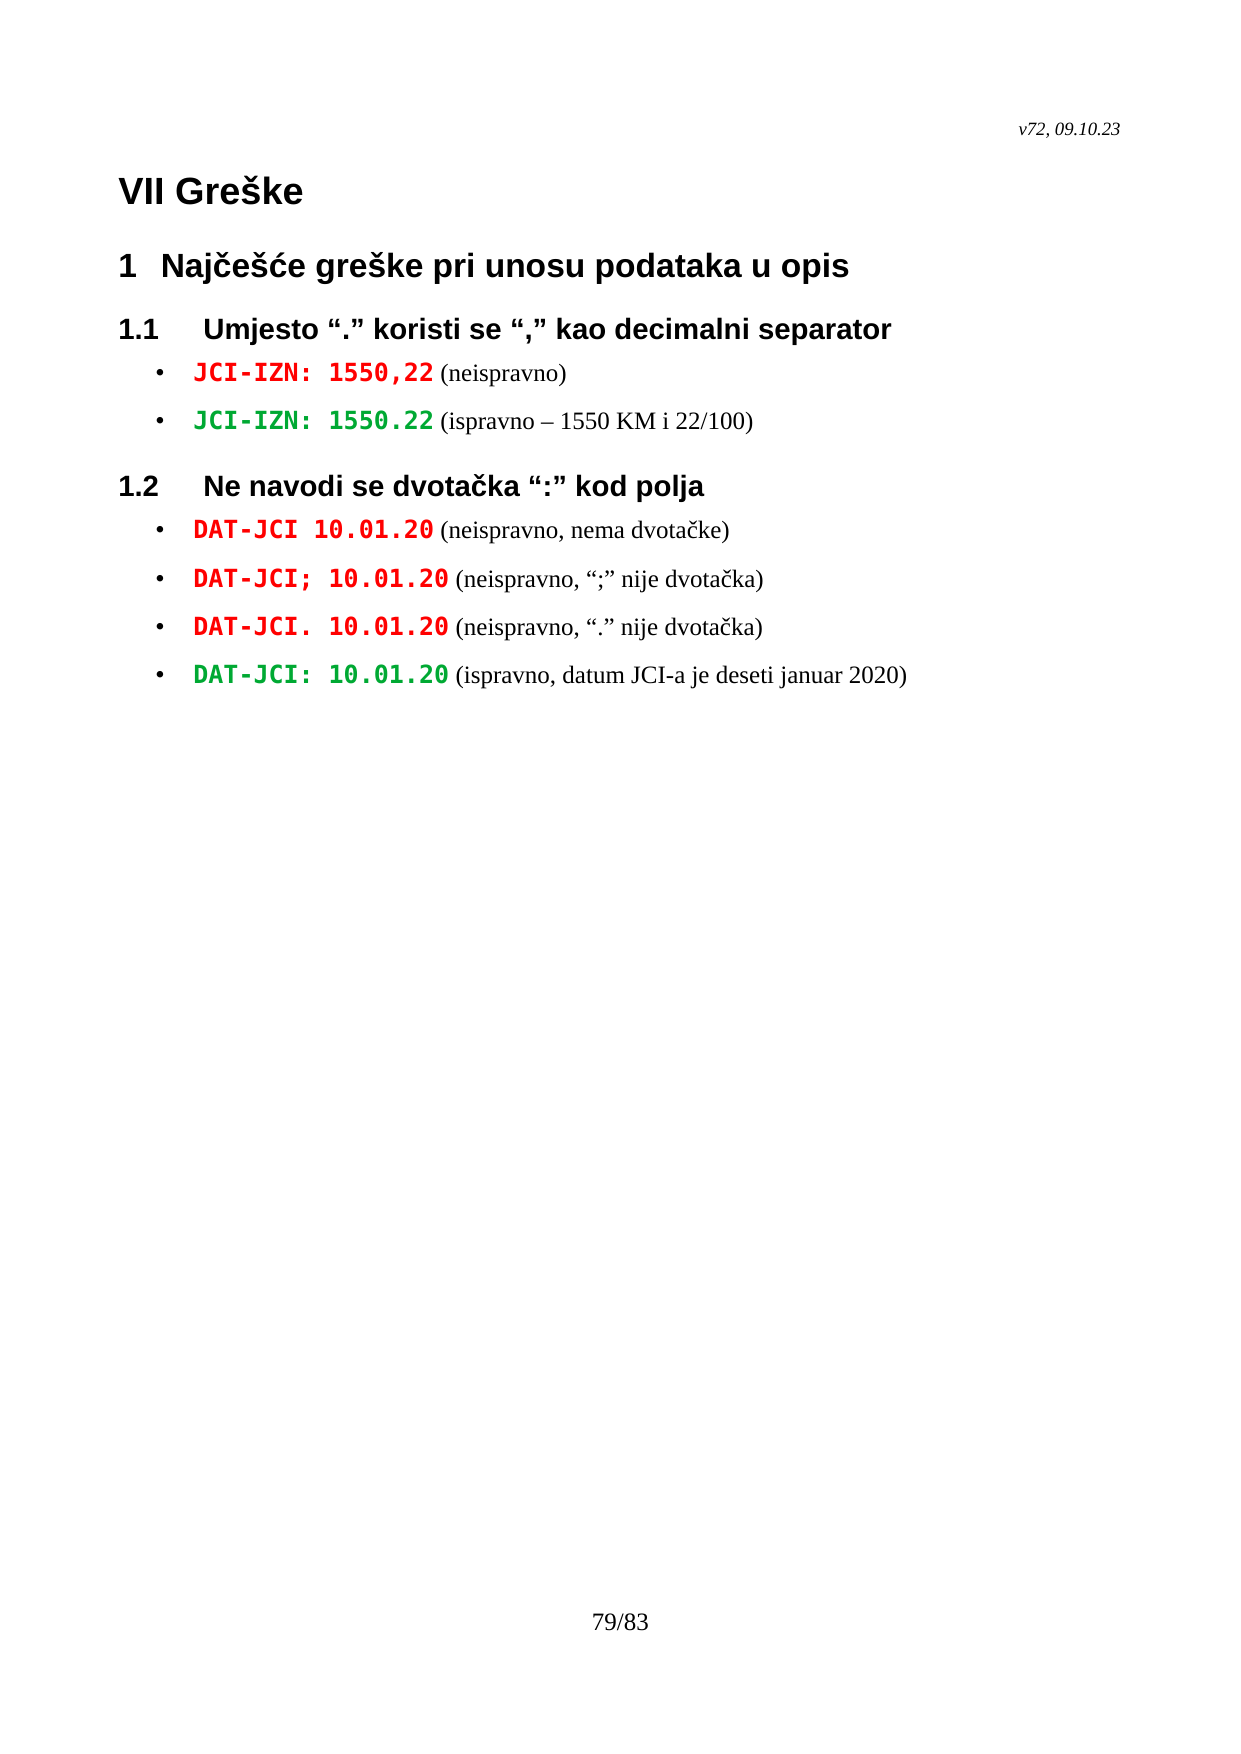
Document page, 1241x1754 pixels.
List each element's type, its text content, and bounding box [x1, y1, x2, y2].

list DAT-JCI: 10.01.20 (ispravno, datum JCI-a je deseti januar 2020) [156, 660, 1122, 689]
subtitle Umjesto “.” koristi se “,” kao decimalni separator [118, 312, 1122, 346]
subtitle VII Greške [118, 169, 1122, 213]
list DAT-JCI 10.01.20 (neispravno, nema dvotačke) [156, 515, 1122, 545]
list JCI-IZN: 1550,22 (neispravno) [156, 358, 1122, 387]
list JCI-IZN: 1550.22 (ispravno – 1550 KM i 22/100) [156, 406, 1122, 436]
subtitle Najčešće greške pri unosu podataka u opis [118, 246, 1122, 285]
list DAT-JCI. 10.01.20 (neispravno, “.” nije dvotačka) [156, 612, 1122, 641]
list DAT-JCI; 10.01.20 (neispravno, “;” nije dvotačka) [156, 564, 1122, 593]
subtitle Ne navodi se dvotačka “:” kod polja [118, 469, 1122, 503]
